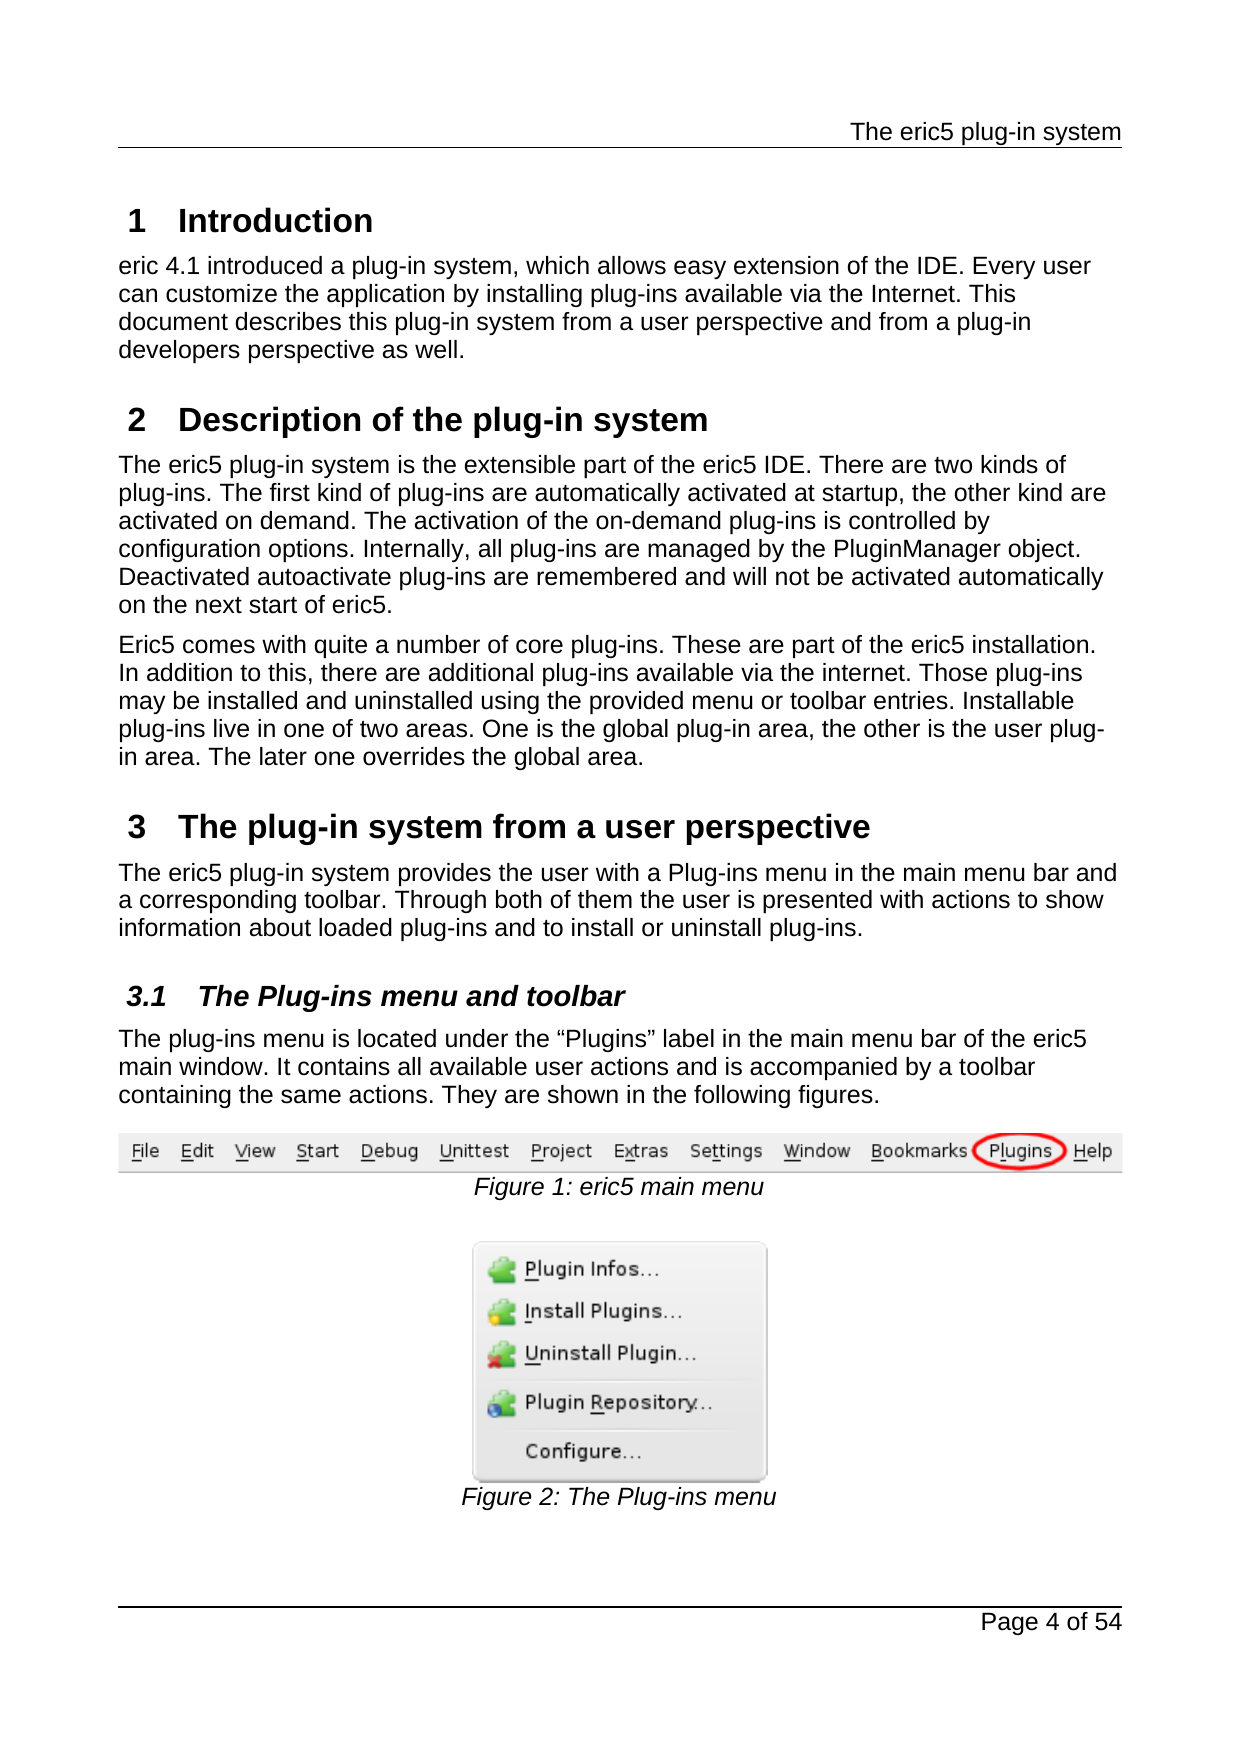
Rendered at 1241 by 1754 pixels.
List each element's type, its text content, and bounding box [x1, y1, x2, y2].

text The eric5 plug-in system provides the user with a Plug-ins menu in the main menu bar and a corresponding toolbar. Through both of them the user is presented with actions to show information about loaded plug-ins and to install or uninstall plug-ins. [118, 858, 1122, 942]
subtitle The plug-in system from a user perspective [118, 808, 1122, 846]
picture [472, 1241, 768, 1483]
subtitle Description of the plug-in system [118, 401, 1122, 439]
subtitle The Plug-ins menu and toolbar [118, 979, 1122, 1012]
text The plug-ins menu is located under the “Plugins” label in the main menu bar of the eric5 main window. It contains all available user actions and is accompanied by a toolbar containing the same actions. They are shown in the following figures. [118, 1025, 1122, 1108]
text eric 4.1 introduced a plug-in system, which allows easy extension of the IDE. Every user can customize the application by installing plug-ins available via the Internet. This document describes this plug-in system from a user perspective and from a plug-in developers perspective as well. [118, 252, 1122, 364]
picture [118, 1133, 1123, 1173]
text Figure 1: eric5 main menu [118, 1173, 1122, 1201]
subtitle Introduction [118, 202, 1122, 239]
text The eric5 plug-in system is the extensible part of the eric5 IDE. There are two kinds of plug-ins. The first kind of plug-ins are automatically activated at startup, the other kind are activated on demand. The activation of the on-demand plug-ins is controlled by configuration options. Internally, all plug-ins are managed by the PluginManager object. Deactivated autoactivate plug-ins are remembered and will not be activated automatically on the next start of eric5. [118, 451, 1122, 619]
text Eric5 comes with quite a number of core plug-ins. These are part of the eric5 installation. In addition to this, there are additional plug-ins available via the internet. Those plug-ins may be installed and uninstalled using the provided menu or toolbar entries. Installable plug-ins live in one of two areas. One is the global plug-in area, the other is the user plug-in area. The later one overrides the global area. [118, 631, 1122, 771]
text Figure 2: The Plug-ins menu [440, 1483, 800, 1510]
